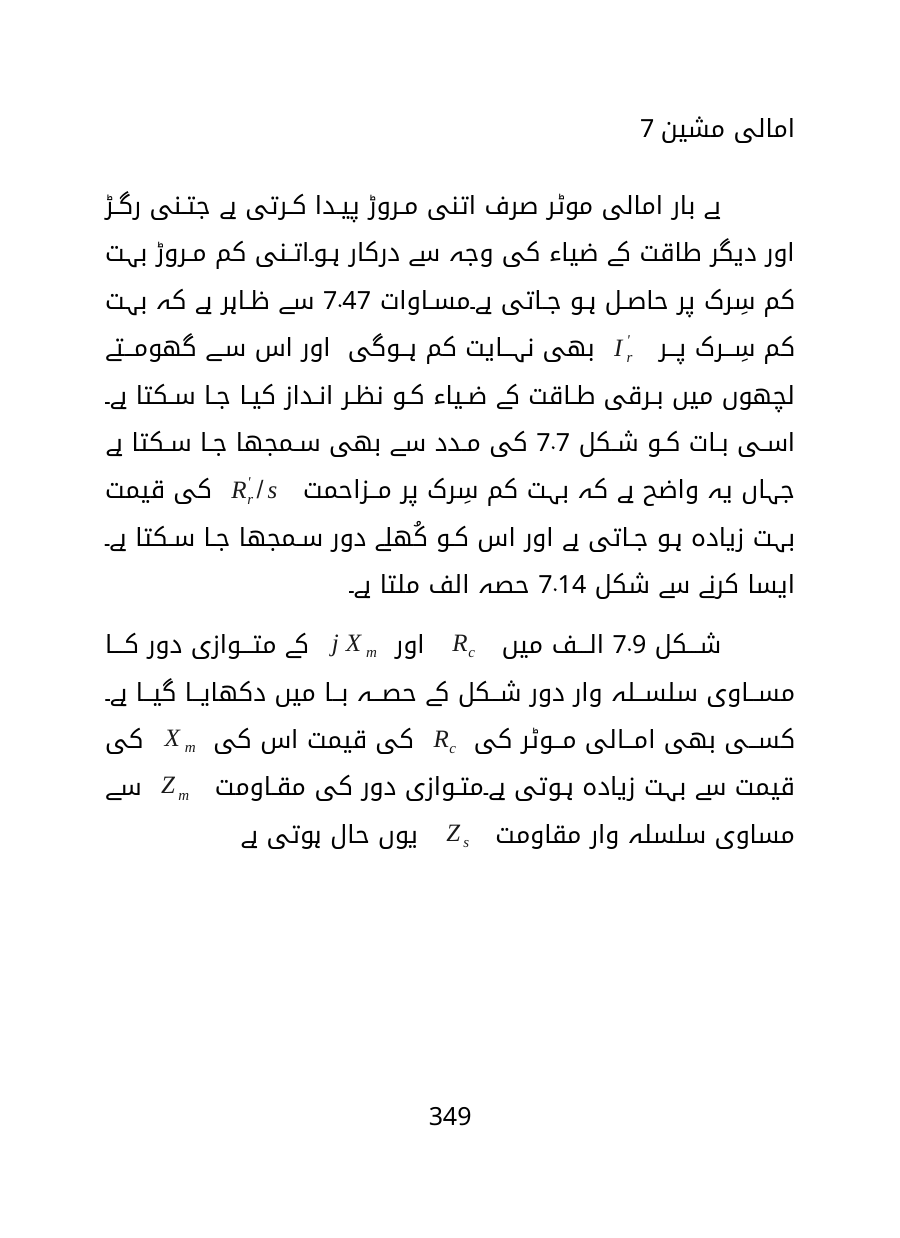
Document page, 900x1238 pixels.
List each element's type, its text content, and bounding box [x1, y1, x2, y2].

text بے بار امالی موٹر صرف اتنی مروڑ پیدا کرتی ہے جتنی رگڑ اور دیگر طاقت کے ضیاء کی وجہ سے درکار ہو۔اتنی کم مروڑ بہت کم سِرک پر حاصل ہو جاتی ہے۔مساوات 7.47 سے ظاہر ہے کہ بہت کم سِرک پر بھی نہایت کم ہوگی اور اس سے گھومتے لچھوں میں برقی طاقت کے ضیاء کو نظر انداز کیا جا سکتا ہے۔ اسی بات کو شکل 7.7 کی مدد سے بھی سمجھا جا سکتا ہے جہاں یہ واضح ہے کہ بہت کم سِرک پر مزاحمت کی قیمت بہت زیادہ ہو جاتی ہے اور اس کو کُھلے دور سمجھا جا سکتا ہے۔ایسا کرنے سے شکل 7.14 حصہ الف ملتا ہے۔ [105, 182, 795, 609]
text شکل 7.9 الف میں اورکے متوازی دور کا مساوی سلسلہ وار دور شکل کے حصہ با میں دکھایا گیا ہے۔کسی بھی امالی موٹر کیکی قیمت اس کیکی قیمت سے بہت زیادہ ہوتی ہے۔متوازی دور کی مقاومت سے مساوی سلسلہ وار مقاومت یوں حال ہوتی ہے [105, 621, 795, 858]
